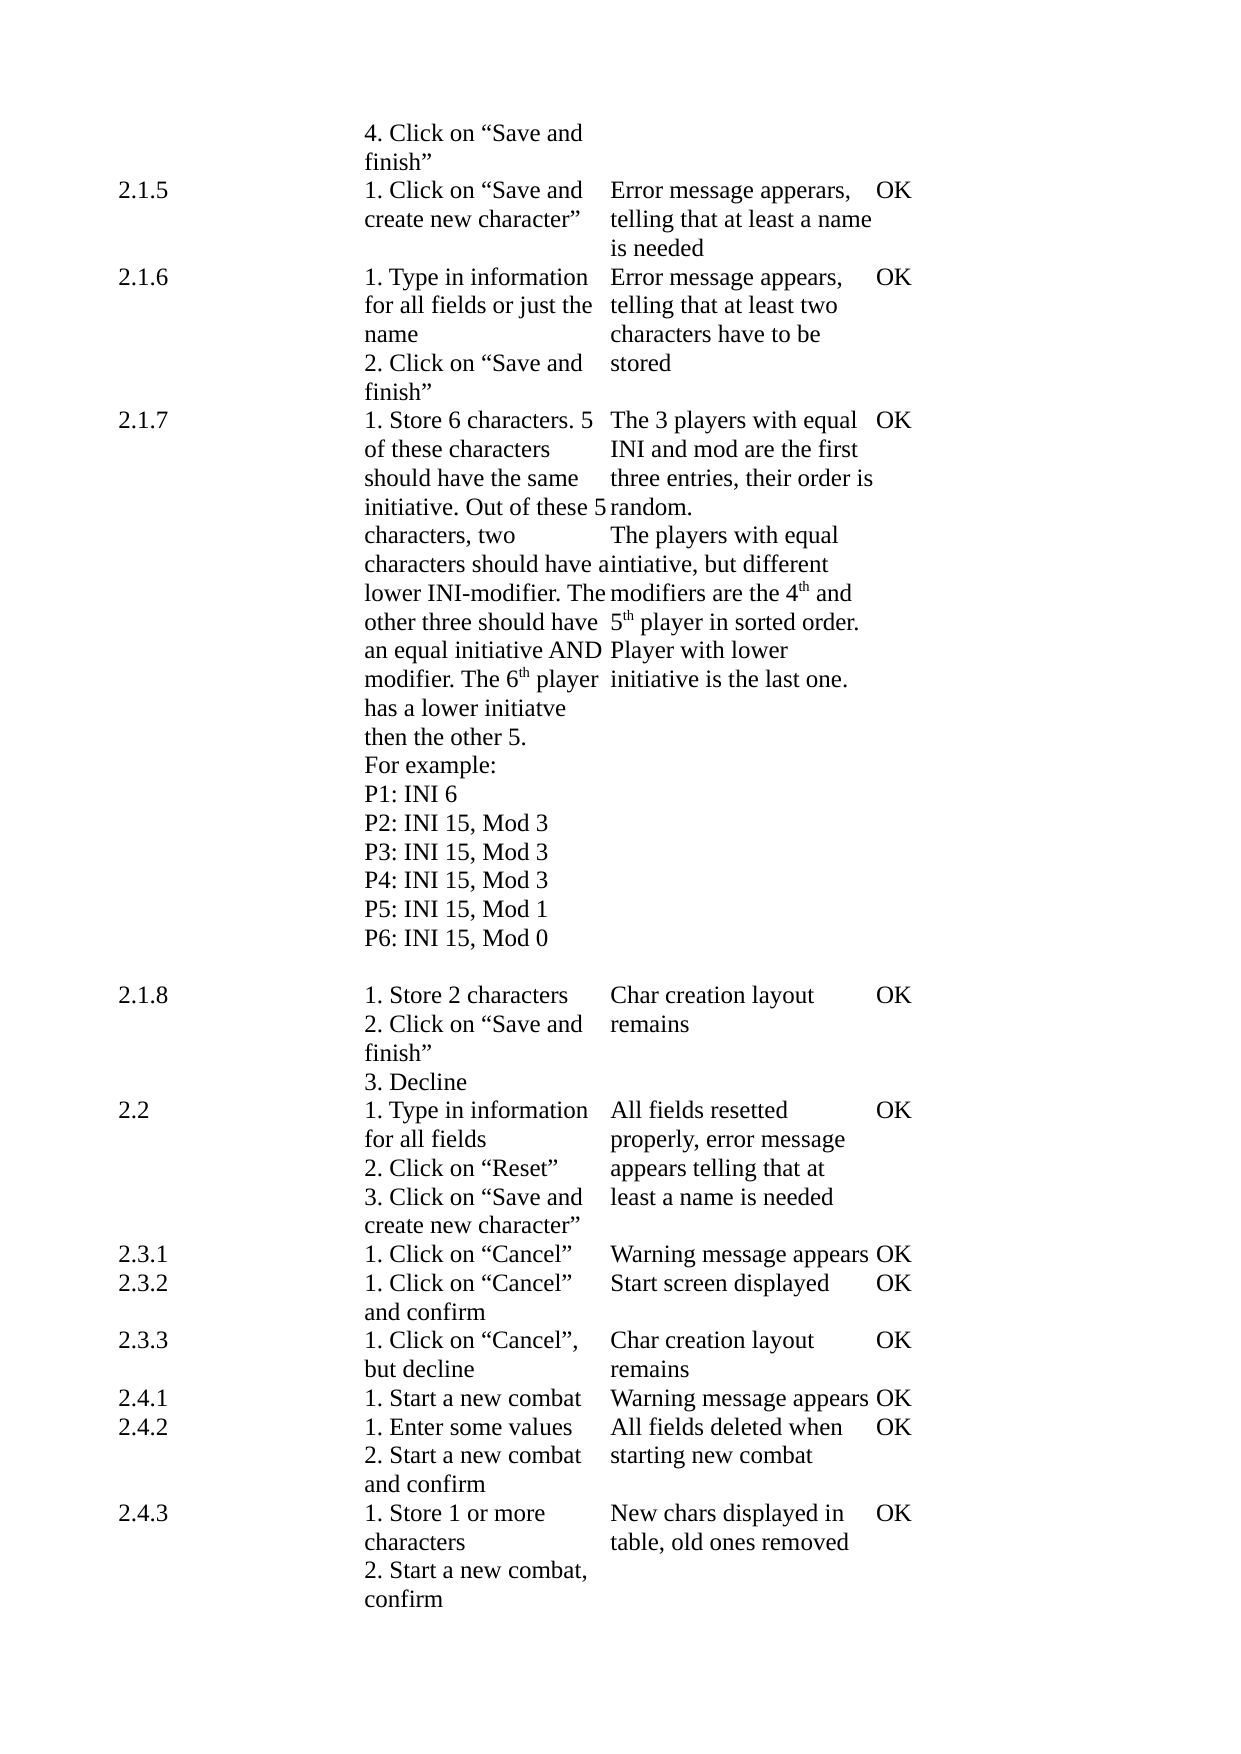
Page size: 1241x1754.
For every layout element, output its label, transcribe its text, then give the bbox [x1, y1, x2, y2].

table_cell 2.1.7 [118, 406, 364, 981]
table_cell Char creation layout remains [610, 1326, 876, 1383]
table_cell 2.1.5 [118, 176, 364, 262]
table_cell OK [876, 1498, 1122, 1613]
table_cell OK [876, 262, 1122, 406]
table_cell OK [876, 1239, 1122, 1268]
table_cell OK [876, 1326, 1122, 1383]
table_cell OK [876, 1412, 1122, 1498]
table_cell Warning message appears [610, 1239, 876, 1268]
table_cell [876, 118, 1122, 176]
table_cell [118, 118, 364, 176]
table_cell 2.2 [118, 1096, 364, 1239]
table_cell 1. Store 2 characters 2. Click on “Save and finish” 3. Decline [364, 981, 610, 1096]
table_cell 1. Click on “Cancel”, but decline [364, 1326, 610, 1383]
table_cell Char creation layout remains [610, 981, 876, 1096]
table_cell 1. Type in information for all fields 2. Click on “Reset” 3. Click on “Save and create new character” [364, 1096, 610, 1239]
table_cell The 3 players with equal INI and mod are the first three entries, their order is random. The players with equal intiative, but different modifiers are the 4th and 5th player in sorted order. Player with lower initiative is the last one. [610, 406, 876, 981]
table_cell 4. Click on “Save and finish” [364, 118, 610, 176]
table_cell Error message apperars, telling that at least a name is needed [610, 176, 876, 262]
table_cell 2.4.1 [118, 1383, 364, 1412]
table_cell 1. Click on “Cancel” [364, 1239, 610, 1268]
table_cell 2.3.3 [118, 1326, 364, 1383]
table_cell OK [876, 981, 1122, 1096]
table_cell 1. Click on “Cancel” and confirm [364, 1268, 610, 1326]
table_cell OK [876, 176, 1122, 262]
table_cell OK [876, 1096, 1122, 1239]
table_cell All fields deleted when starting new combat [610, 1412, 876, 1498]
table_cell 1. Start a new combat [364, 1383, 610, 1412]
table_cell OK [876, 1383, 1122, 1412]
table_cell OK [876, 1268, 1122, 1326]
table_cell Warning message appears [610, 1383, 876, 1412]
table_cell Error message appears, telling that at least two characters have to be stored [610, 262, 876, 406]
table_cell 1. Enter some values 2. Start a new combat and confirm [364, 1412, 610, 1498]
table_cell 1. Store 6 characters. 5 of these characters should have the same initiative. Out of these 5 characters, two characters should have a lower INI-modifier. The other three should have an equal initiative AND modifier. The 6th player has a lower initiatve then the other 5. For example: P1: INI 6 P2: INI 15, Mod 3 P3: INI 15, Mod 3 P4: INI 15, Mod 3 P5: INI 15, Mod 1 P6: INI 15, Mod 0 [364, 406, 610, 981]
table_cell 2.4.2 [118, 1412, 364, 1498]
table_cell 2.1.8 [118, 981, 364, 1096]
table_cell [610, 118, 876, 176]
table_cell OK [876, 406, 1122, 981]
table_cell 2.4.3 [118, 1498, 364, 1613]
table_cell 1. Type in information for all fields or just the name 2. Click on “Save and finish” [364, 262, 610, 406]
table_cell 2.1.6 [118, 262, 364, 406]
table_cell 2.3.1 [118, 1239, 364, 1268]
table_cell All fields resetted properly, error message appears telling that at least a name is needed [610, 1096, 876, 1239]
table_cell Start screen displayed [610, 1268, 876, 1326]
table_cell New chars displayed in table, old ones removed [610, 1498, 876, 1613]
table_cell 2.3.2 [118, 1268, 364, 1326]
table_cell 1. Store 1 or more characters 2. Start a new combat, confirm [364, 1498, 610, 1613]
table_cell 1. Click on “Save and create new character” [364, 176, 610, 262]
